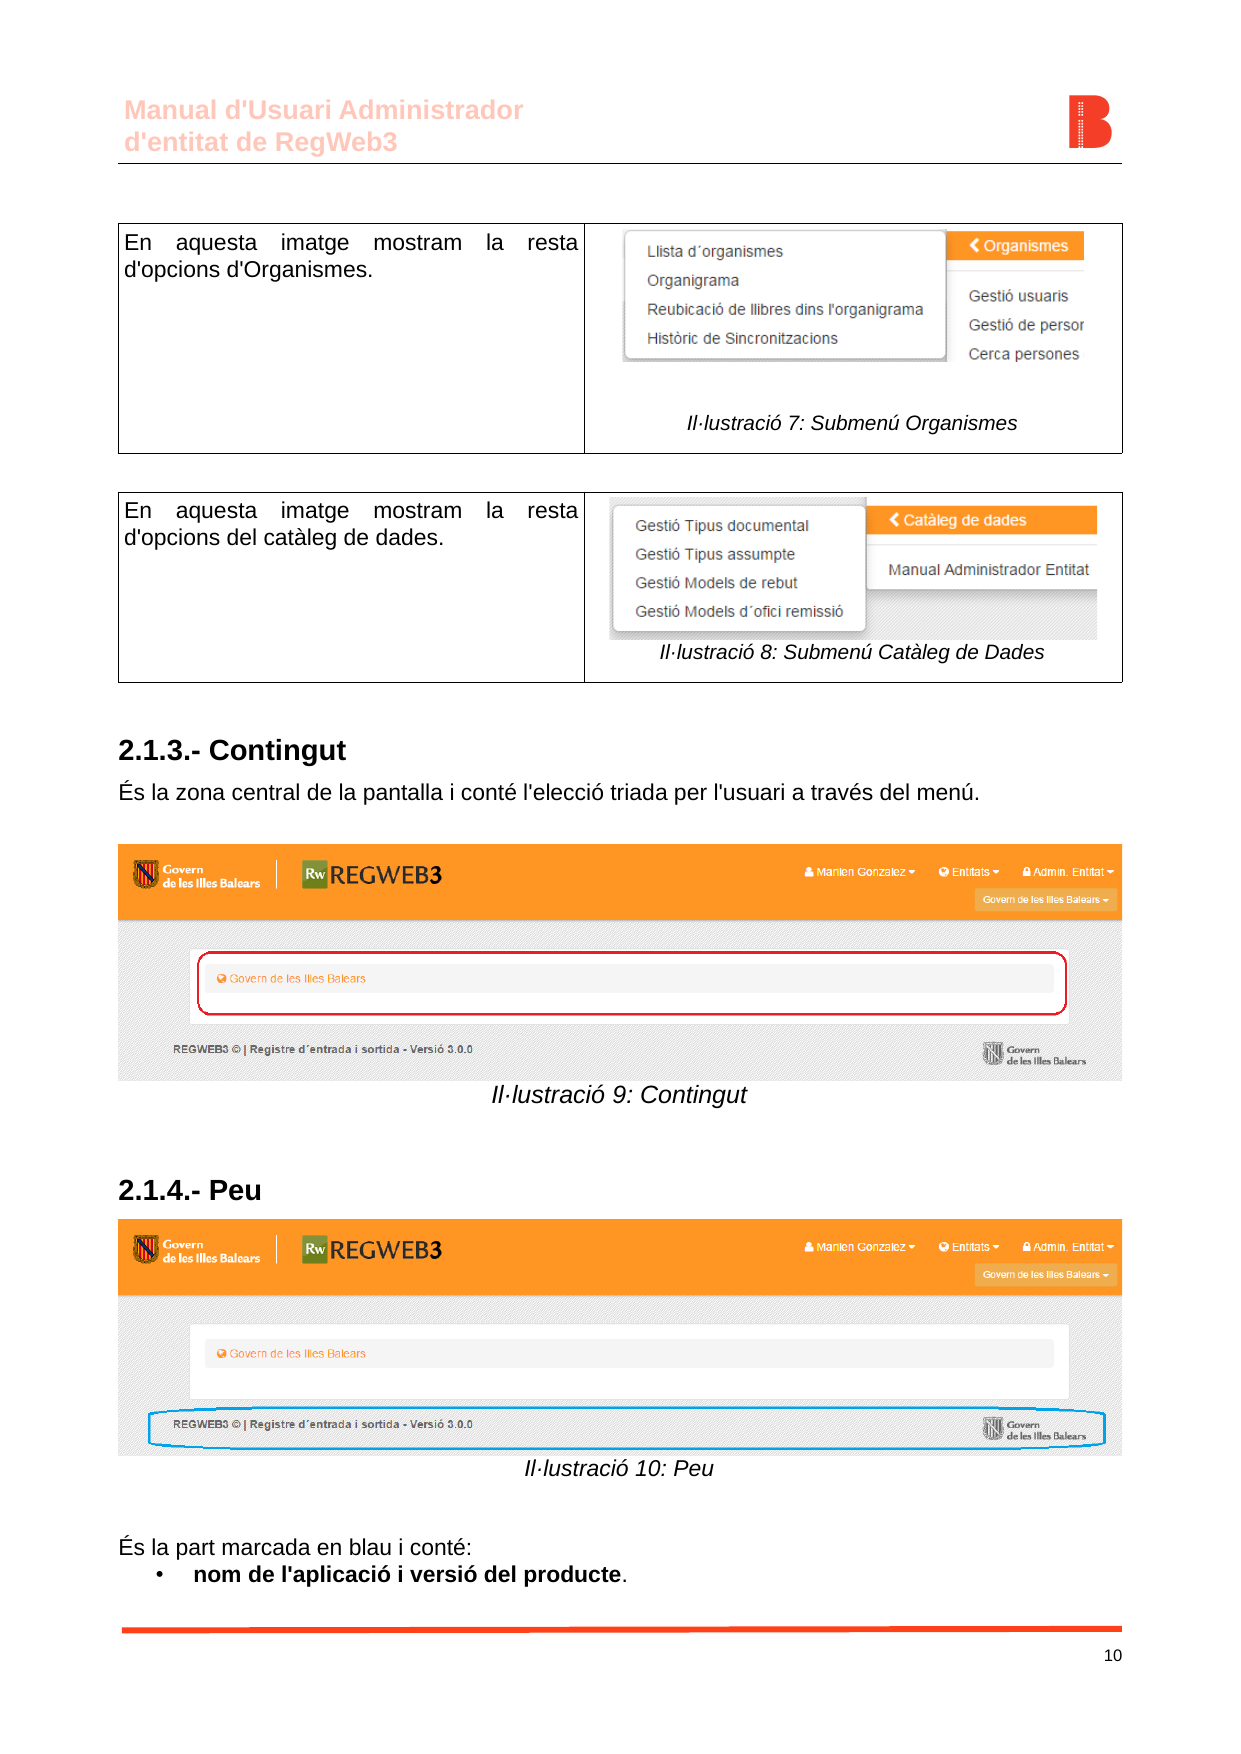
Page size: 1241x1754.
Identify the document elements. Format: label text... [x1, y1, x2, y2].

text Il·lustració 9: Contingut [118, 1081, 1122, 1109]
text És la part marcada en blau i conté: [118, 1534, 1122, 1561]
subtitle Contingut [118, 733, 1122, 767]
picture [609, 497, 1098, 640]
text Il·lustració 10: Peu [118, 1456, 1122, 1481]
picture [1063, 94, 1117, 150]
table_header [585, 493, 1122, 497]
text És la zona central de la pantalla i conté l'elecció triada per l'usuari a través del menú. [118, 779, 1122, 806]
table_header En aquesta imatge mostram la resta d'opcions del catàleg de dades. [119, 493, 584, 682]
picture [118, 844, 1123, 1081]
list nom de l'aplicació i versió del producte. [156, 1561, 1122, 1587]
table_cell En aquesta imatge mostram la resta d'opcions d'Organismes. [119, 224, 584, 453]
table_cell Il·lustració 7: Submenú Organismes [585, 224, 1122, 453]
subtitle Peu [118, 1173, 1122, 1207]
table_header Il·lustració 8: Submenú Catàleg de Dades [585, 498, 1122, 682]
picture [118, 1219, 1123, 1456]
